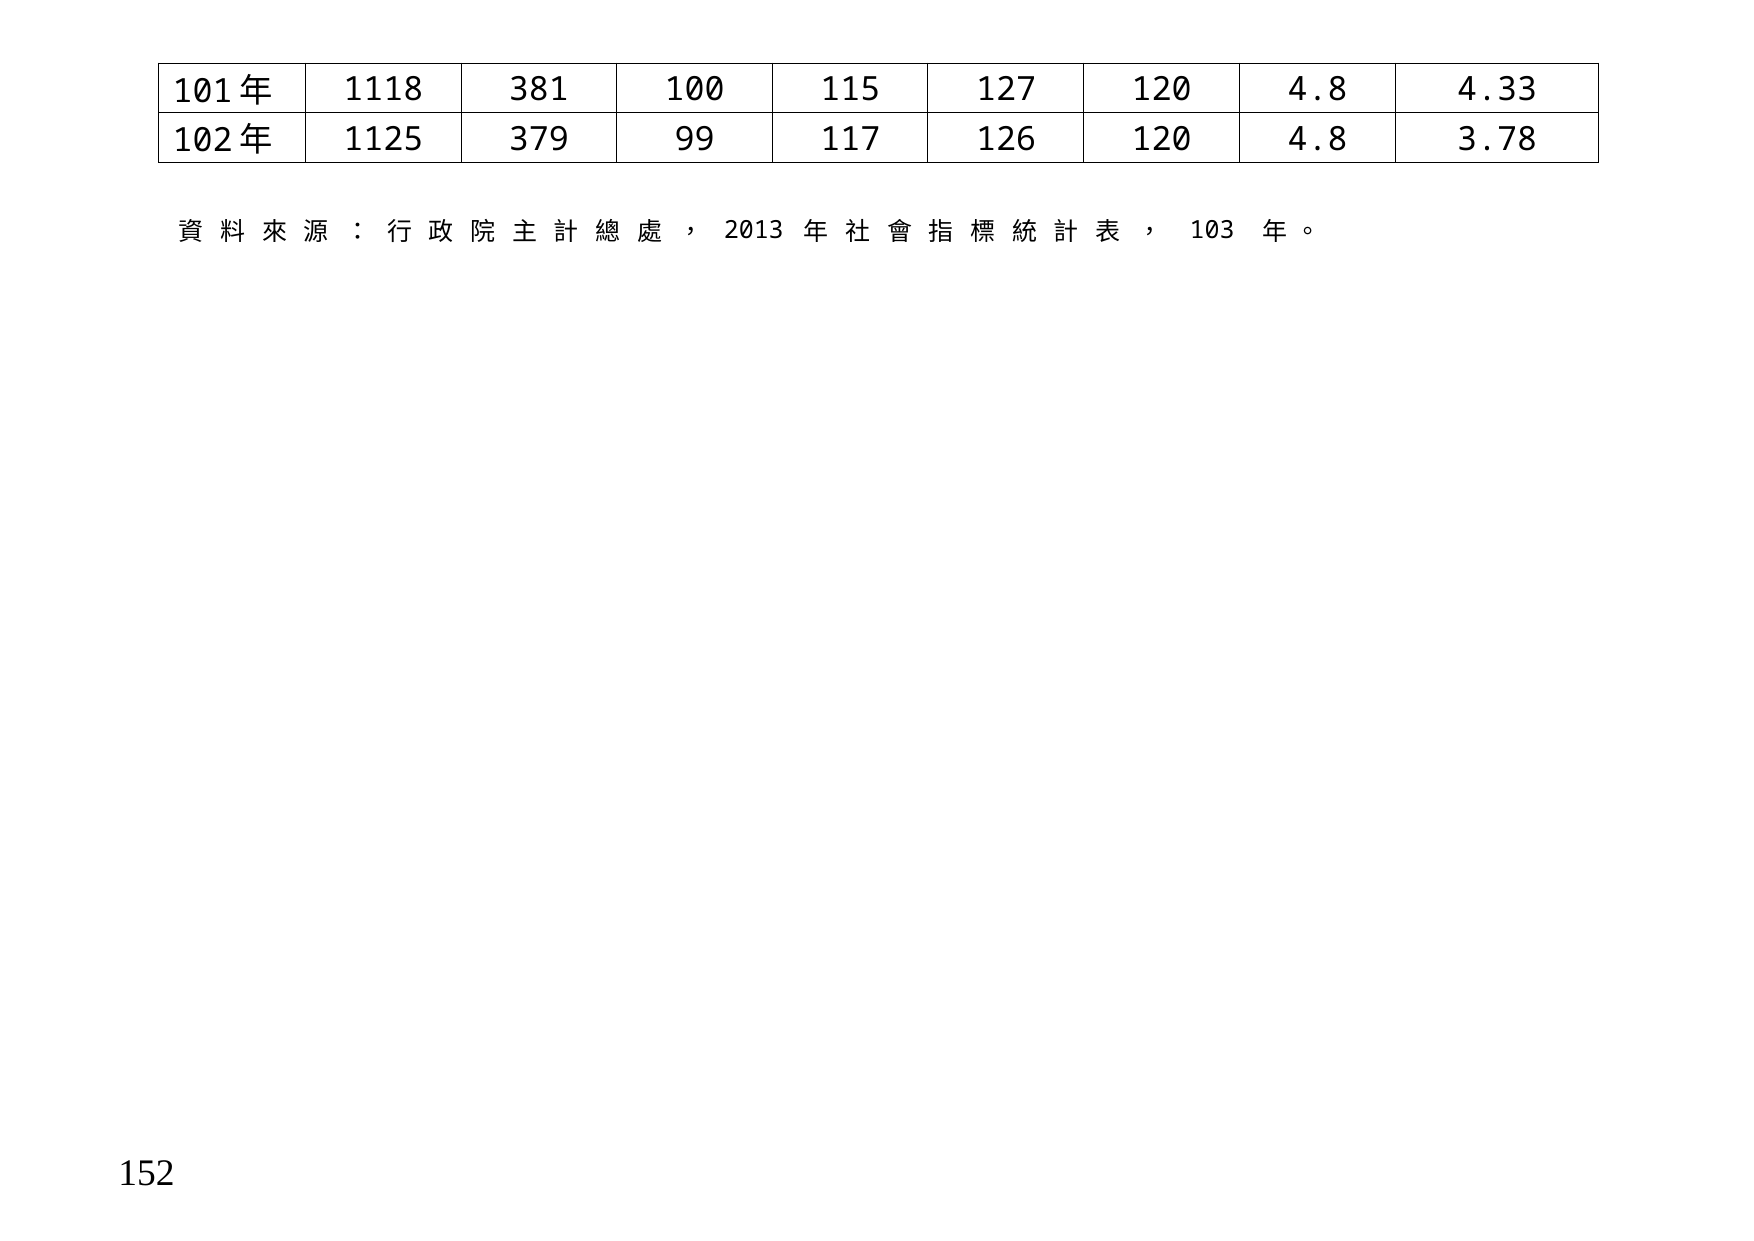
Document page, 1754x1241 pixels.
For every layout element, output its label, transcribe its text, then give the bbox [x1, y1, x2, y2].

table_cell 3.78 [1396, 113, 1598, 162]
table_cell 102年 [159, 113, 305, 162]
table_cell 120 [1084, 64, 1239, 112]
table_cell 379 [462, 113, 616, 162]
table_cell 115 [773, 64, 927, 112]
table_cell 126 [928, 113, 1083, 162]
table_cell 127 [928, 64, 1083, 112]
table_cell 4.33 [1396, 64, 1598, 112]
table_cell 1125 [306, 113, 461, 162]
table_cell 117 [773, 113, 927, 162]
text 資料來源：行政院主計總處，2013年社會指標統計表，103年。 [128, 188, 1628, 250]
table_cell 4.8 [1240, 113, 1395, 162]
table_cell 381 [462, 64, 616, 112]
table_cell 100 [617, 64, 772, 112]
table_cell 4.8 [1240, 64, 1395, 112]
table_cell 120 [1084, 113, 1239, 162]
table_cell 101年 [159, 64, 305, 112]
table_cell 1118 [306, 64, 461, 112]
table_cell 99 [617, 113, 772, 162]
